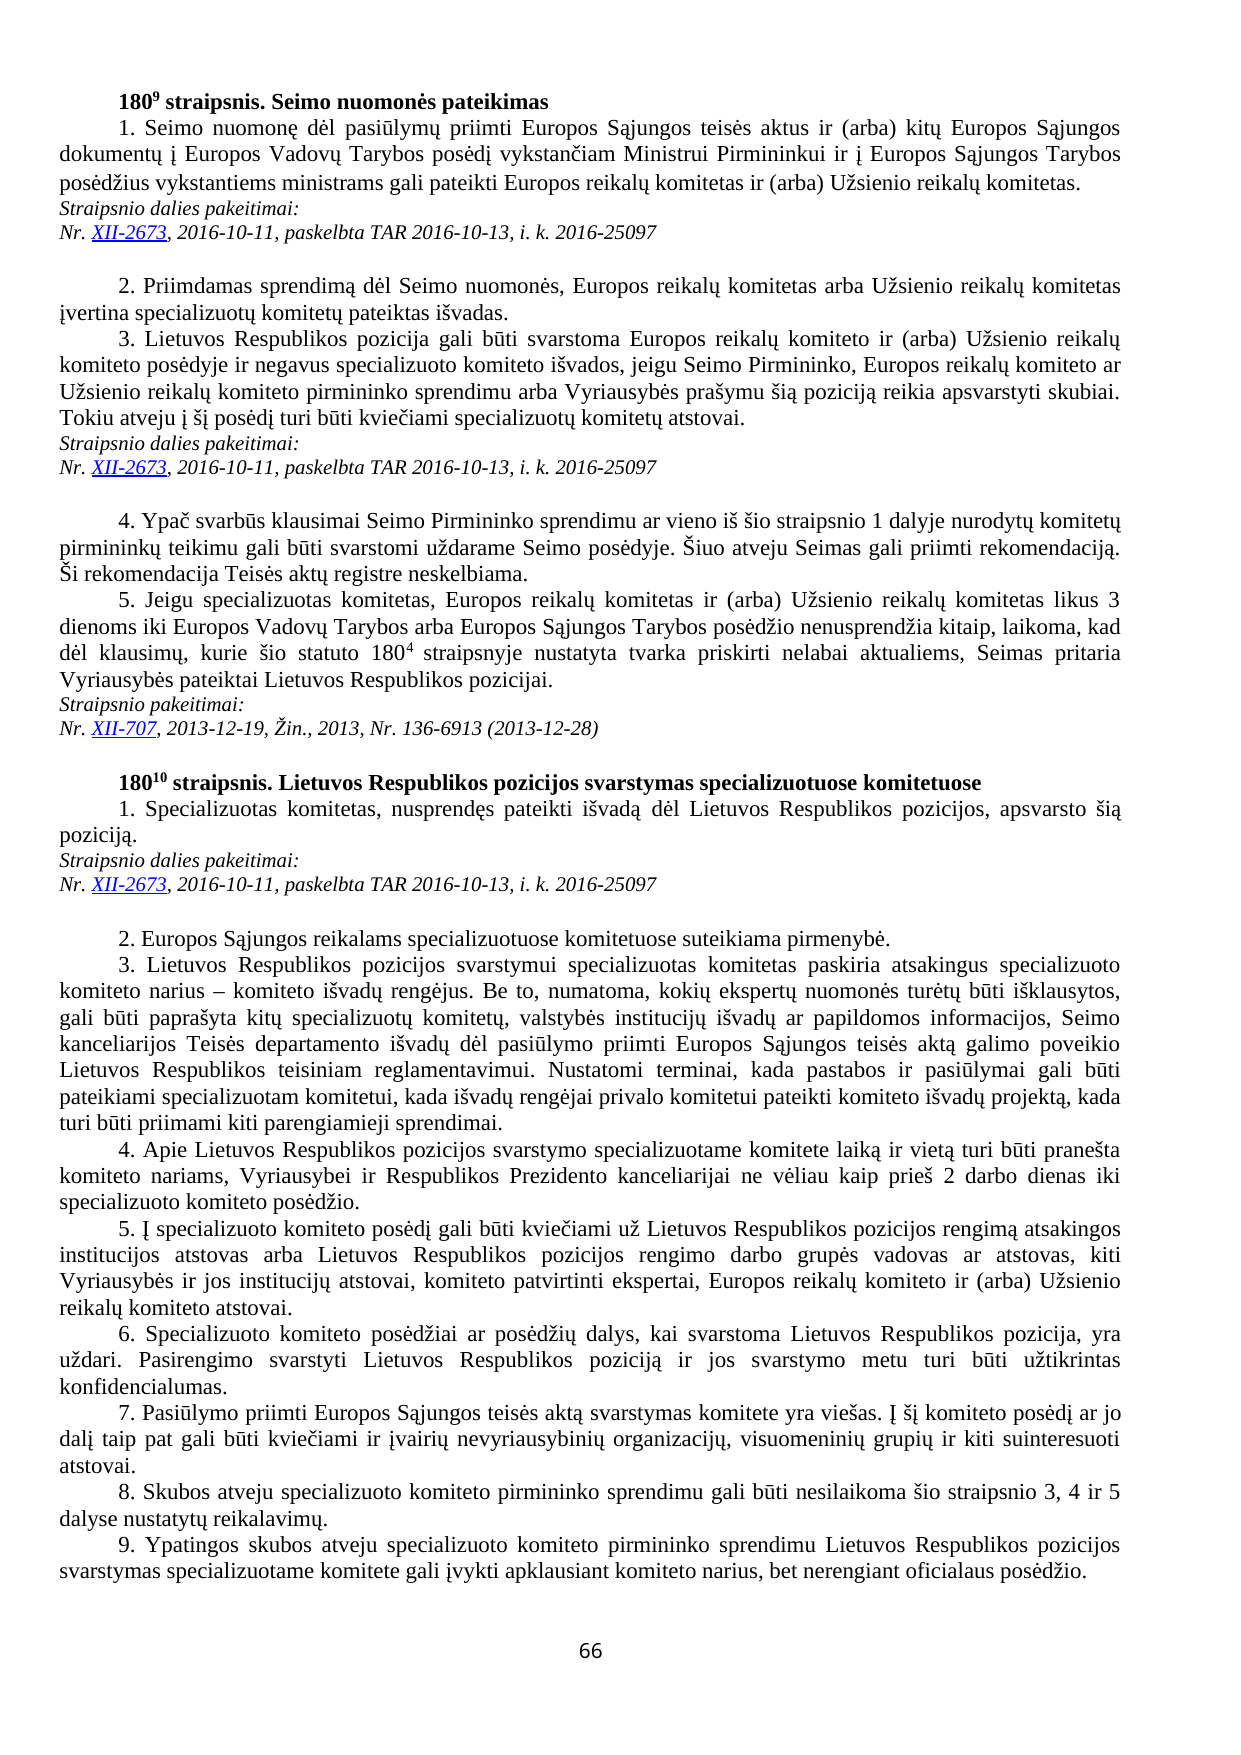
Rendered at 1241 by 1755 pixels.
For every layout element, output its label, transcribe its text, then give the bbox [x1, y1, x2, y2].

text 6. Specializuoto komiteto posėdžiai ar posėdžių dalys, kai svarstoma Lietuvos Respublikos pozicija, yra uždari. Pasirengimo svarstyti Lietuvos Respublikos poziciją ir jos svarstymo metu turi būti užtikrintas konfidencialumas. [59, 1320, 1122, 1399]
text 4. Apie Lietuvos Respublikos pozicijos svarstymo specializuotame komitete laiką ir vietą turi būti pranešta komiteto nariams, Vyriausybei ir Respublikos Prezidento kanceliarijai ne vėliau kaip prieš 2 darbo dienas iki specializuoto komiteto posėdžio. [59, 1136, 1122, 1215]
text 9. Ypatingos skubos atveju specializuoto komiteto pirmininko sprendimu Lietuvos Respublikos pozicijos svarstymas specializuotame komitete gali įvykti apklausiant komiteto narius, bet nerengiant oficialaus posėdžio. [59, 1531, 1122, 1584]
text 2. Priimdamas sprendimą dėl Seimo nuomonės, Europos reikalų komitetas arba Užsienio reikalų komitetas įvertina specializuotų komitetų pateiktas išvadas. [59, 272, 1122, 325]
text 18010 straipsnis. Lietuvos Respublikos pozicijos svarstymas specializuotuose komitetuose [59, 769, 1122, 795]
text 2. Europos Sąjungos reikalams specializuotuose komitetuose suteikiama pirmenybė. [59, 925, 1122, 951]
text 5. Į specializuoto komiteto posėdį gali būti kviečiami už Lietuvos Respublikos pozicijos rengimą atsakingos institucijos atstovas arba Lietuvos Respublikos pozicijos rengimo darbo grupės vadovas ar atstovas, kiti Vyriausybės ir jos institucijų atstovai, komiteto patvirtinti ekspertai, Europos reikalų komiteto ir (arba) Užsienio reikalų komiteto atstovai. [59, 1215, 1122, 1320]
text 8. Skubos atveju specializuoto komiteto pirmininko sprendimu gali būti nesilaikoma šio straipsnio 3, 4 ir 5 dalyse nustatytų reikalavimų. [59, 1478, 1122, 1531]
text Nr. XII-2673, 2016-10-11, paskelbta TAR 2016-10-13, i. k. 2016-25097 [59, 455, 1122, 479]
text 4. Ypač svarbūs klausimai Seimo Pirmininko sprendimu ar vieno iš šio straipsnio 1 dalyje nurodytų komitetų pirmininkų teikimu gali būti svarstomi uždarame Seimo posėdyje. Šiuo atveju Seimas gali priimti rekomendaciją. Ši rekomendacija Teisės aktų registre neskelbiama. [59, 507, 1122, 587]
text Straipsnio pakeitimai: [59, 692, 1122, 716]
text 7. Pasiūlymo priimti Europos Sąjungos teisės aktą svarstymas komitete yra viešas. Į šį komiteto posėdį ar jo dalį taip pat gali būti kviečiami ir įvairių nevyriausybinių organizacijų, visuomeninių grupių ir kiti suinteresuoti atstovai. [59, 1399, 1122, 1478]
text 1. Seimo nuomonę dėl pasiūlymų priimti Europos Sąjungos teisės aktus ir (arba) kitų Europos Sąjungos dokumentų į Europos Vadovų Tarybos posėdį vykstančiam Ministrui Pirmininkui ir į Europos Sąjungos Tarybos posėdžius vykstantiems ministrams gali pateikti Europos reikalų komitetas ir (arba) Užsienio reikalų komitetas. [59, 114, 1122, 196]
text 1809 straipsnis. Seimo nuomonės pateikimas [59, 88, 1122, 114]
text 3. Lietuvos Respublikos pozicija gali būti svarstoma Europos reikalų komiteto ir (arba) Užsienio reikalų komiteto posėdyje ir negavus specializuoto komiteto išvados, jeigu Seimo Pirmininko, Europos reikalų komiteto ar Užsienio reikalų komiteto pirmininko sprendimu arba Vyriausybės prašymu šią poziciją reikia apsvarstyti skubiai. Tokiu atveju į šį posėdį turi būti kviečiami specializuotų komitetų atstovai. [59, 325, 1122, 431]
text Nr. XII-707, 2013-12-19, Žin., 2013, Nr. 136-6913 (2013-12-28) [59, 716, 1122, 740]
text 5. Jeigu specializuotas komitetas, Europos reikalų komitetas ir (arba) Užsienio reikalų komitetas likus 3 dienoms iki Europos Vadovų Tarybos arba Europos Sąjungos Tarybos posėdžio nenusprendžia kitaip, laikoma, kad dėl klausimų, kurie šio statuto 1804 straipsnyje nustatyta tvarka priskirti nelabai aktualiems, Seimas pritaria Vyriausybės pateiktai Lietuvos Respublikos pozicijai. [59, 587, 1122, 692]
text Straipsnio dalies pakeitimai: [59, 431, 1122, 455]
text 1. Specializuotas komitetas, nusprendęs pateikti išvadą dėl Lietuvos Respublikos pozicijos, apsvarsto šią poziciją. [59, 795, 1122, 848]
text Nr. XII-2673, 2016-10-11, paskelbta TAR 2016-10-13, i. k. 2016-25097 [59, 220, 1122, 244]
text Straipsnio dalies pakeitimai: [59, 196, 1122, 220]
text Nr. XII-2673, 2016-10-11, paskelbta TAR 2016-10-13, i. k. 2016-25097 [59, 872, 1122, 896]
text 3. Lietuvos Respublikos pozicijos svarstymui specializuotas komitetas paskiria atsakingus specializuoto komiteto narius – komiteto išvadų rengėjus. Be to, numatoma, kokių ekspertų nuomonės turėtų būti išklausytos, gali būti paprašyta kitų specializuotų komitetų, valstybės institucijų išvadų ar papildomos informacijos, Seimo kanceliarijos Teisės departamento išvadų dėl pasiūlymo priimti Europos Sąjungos teisės aktą galimo poveikio Lietuvos Respublikos teisiniam reglamentavimui. Nustatomi terminai, kada pastabos ir pasiūlymai gali būti pateikiami specializuotam komitetui, kada išvadų rengėjai privalo komitetui pateikti komiteto išvadų projektą, kada turi būti priimami kiti parengiamieji sprendimai. [59, 951, 1122, 1136]
text Straipsnio dalies pakeitimai: [59, 848, 1122, 872]
